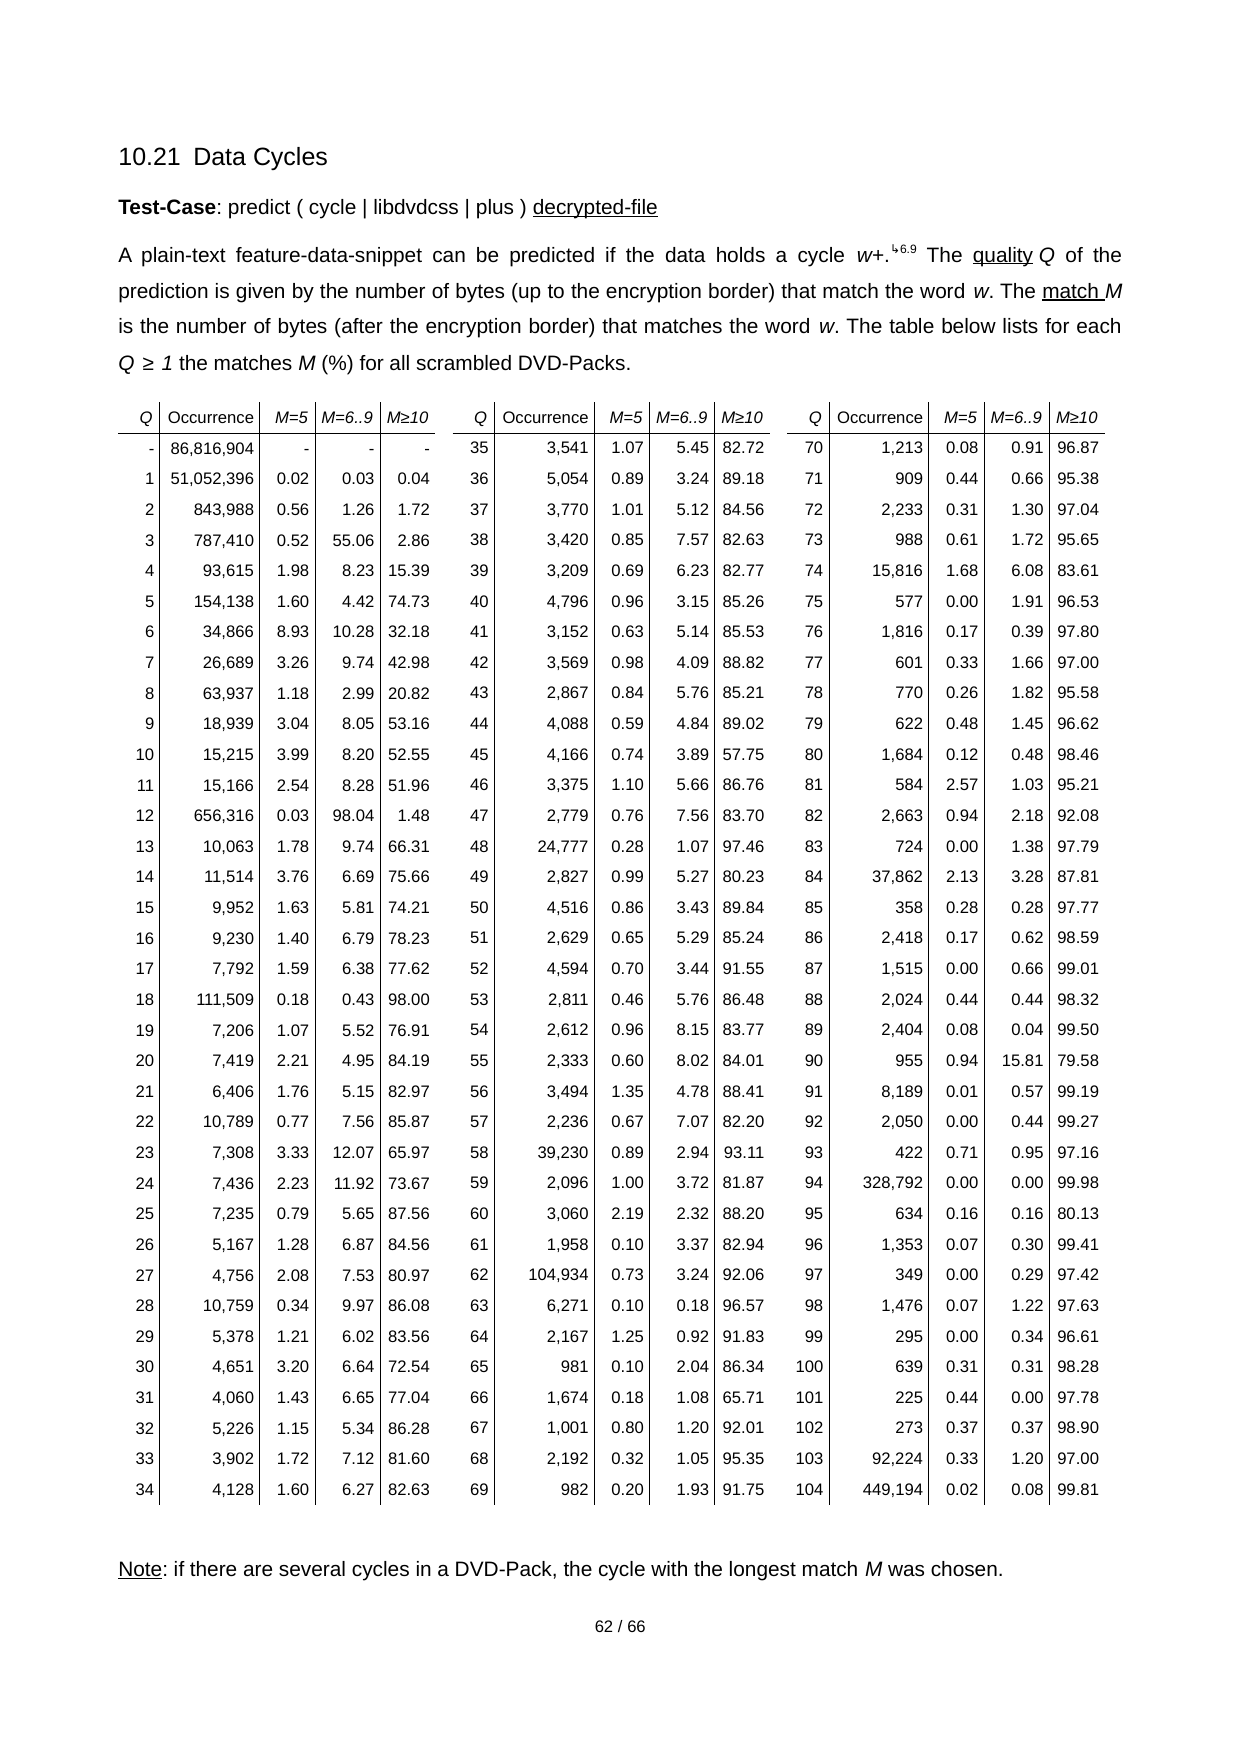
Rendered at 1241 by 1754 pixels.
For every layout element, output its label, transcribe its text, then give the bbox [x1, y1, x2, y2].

table_cell 0.69 [595, 555, 649, 586]
table_cell 584 [830, 770, 928, 800]
table_cell 1.05 [650, 1443, 714, 1474]
table_header M=5 [260, 402, 315, 433]
table_cell 0.92 [650, 1321, 714, 1351]
table_cell 2.99 [316, 678, 380, 708]
table_cell 422 [830, 1137, 928, 1168]
table_cell 92.08 [1050, 800, 1104, 831]
table_cell 639 [830, 1351, 928, 1382]
table_cell 0.61 [929, 525, 984, 555]
table_cell 92.06 [715, 1260, 770, 1290]
table_cell 69 [453, 1474, 494, 1504]
table_cell 74.21 [381, 892, 435, 923]
table_cell 95 [787, 1198, 829, 1229]
table_cell 102 [787, 1413, 829, 1443]
table_cell 81 [787, 770, 829, 800]
table_cell 3.15 [650, 586, 714, 616]
table_cell 25 [118, 1198, 159, 1229]
table_cell 52 [453, 953, 494, 984]
table_cell 76 [787, 616, 829, 647]
table_cell 65.71 [715, 1382, 770, 1413]
table_cell 2,333 [495, 1045, 594, 1076]
table_cell 2,629 [495, 923, 594, 953]
table_cell 2,418 [830, 923, 928, 953]
table_cell 295 [830, 1321, 928, 1351]
table_cell 7,308 [160, 1137, 259, 1168]
table_cell 0.60 [595, 1045, 649, 1076]
table_cell 0.79 [260, 1198, 315, 1229]
table_cell 85.24 [715, 923, 770, 953]
table_cell 74.73 [381, 586, 435, 616]
table_cell 77.62 [381, 953, 435, 984]
table_cell 0.33 [929, 647, 984, 678]
table_cell 2.57 [929, 770, 984, 800]
table_cell 6 [118, 616, 159, 647]
table_cell 4.42 [316, 586, 380, 616]
table_cell 0.59 [595, 708, 649, 739]
table_cell 843,988 [160, 494, 259, 524]
table_cell 26,689 [160, 647, 259, 678]
table_cell 65 [453, 1351, 494, 1382]
table_cell 95.65 [1050, 525, 1104, 555]
table_cell 83 [787, 831, 829, 861]
table_cell 104,934 [495, 1260, 594, 1290]
table_cell 86.76 [715, 770, 770, 800]
table_cell 0.57 [985, 1076, 1049, 1106]
table_cell 99.81 [1050, 1474, 1104, 1504]
table_cell 91.55 [715, 953, 770, 984]
table_cell 8.05 [316, 708, 380, 739]
table_cell 1.35 [595, 1076, 649, 1106]
table_cell 2,236 [495, 1106, 594, 1137]
table_cell 47 [453, 800, 494, 831]
table_cell 98.32 [1050, 984, 1104, 1014]
table_cell 57.75 [715, 739, 770, 769]
table_cell 1.91 [985, 586, 1049, 616]
table_cell 5.81 [316, 892, 380, 923]
table_header M≥10 [381, 402, 435, 433]
table_cell 0.48 [985, 739, 1049, 769]
table_cell 82.94 [715, 1229, 770, 1259]
table_cell 86.48 [715, 984, 770, 1014]
table_cell 6.27 [316, 1474, 380, 1504]
table_cell 0.44 [929, 463, 984, 494]
table_cell 42 [453, 647, 494, 678]
table_cell 84.56 [381, 1229, 435, 1259]
table_cell 5.45 [650, 434, 714, 463]
table_header M=5 [929, 402, 984, 433]
table_cell 4,166 [495, 739, 594, 769]
table_cell 0.34 [260, 1290, 315, 1321]
table_cell 5 [118, 586, 159, 616]
table_cell 2.21 [260, 1045, 315, 1076]
table_cell 39,230 [495, 1137, 594, 1168]
table_cell 88 [787, 984, 829, 1014]
table_cell 2.19 [595, 1198, 649, 1229]
table_cell 91 [787, 1076, 829, 1106]
table_cell 0.95 [985, 1137, 1049, 1168]
table_cell 6.87 [316, 1229, 380, 1259]
table_cell 0.28 [929, 892, 984, 923]
table_cell 86.28 [381, 1413, 435, 1443]
table_cell 96.53 [1050, 586, 1104, 616]
table_cell 8 [118, 678, 159, 708]
table_cell 58 [453, 1137, 494, 1168]
table_cell 3.26 [260, 647, 315, 678]
table_cell 0.02 [929, 1474, 984, 1504]
table_cell 4.78 [650, 1076, 714, 1106]
table_cell 83.61 [1050, 555, 1104, 586]
table_cell 0.30 [985, 1229, 1049, 1259]
table_cell 97.04 [1050, 494, 1104, 524]
table_cell 2,024 [830, 984, 928, 1014]
table_cell 982 [495, 1474, 594, 1504]
table_cell 2,096 [495, 1168, 594, 1198]
table_cell 54 [453, 1015, 494, 1045]
table_cell 0.00 [929, 953, 984, 984]
table_cell 77.04 [381, 1382, 435, 1413]
table_cell 34 [118, 1474, 159, 1504]
table_cell 1.08 [650, 1382, 714, 1413]
table_cell 15,816 [830, 555, 928, 586]
table_cell 0.76 [595, 800, 649, 831]
table_cell 96.57 [715, 1290, 770, 1321]
table_cell 85.26 [715, 586, 770, 616]
table_cell 15,166 [160, 770, 259, 800]
table_cell 87.81 [1050, 861, 1104, 892]
table_cell 787,410 [160, 525, 259, 555]
table_cell 83.56 [381, 1321, 435, 1351]
table_cell 0.16 [985, 1198, 1049, 1229]
text [118, 402, 1122, 1533]
table_cell 0.08 [929, 1015, 984, 1045]
table_cell 0.91 [985, 434, 1049, 463]
table_cell 449,194 [830, 1474, 928, 1504]
table_cell 1.78 [260, 831, 315, 861]
table_cell 63,937 [160, 678, 259, 708]
table_cell 0.99 [595, 861, 649, 892]
table_cell 6.79 [316, 923, 380, 953]
table_cell 3.99 [260, 739, 315, 769]
table_cell 45 [453, 739, 494, 769]
table_cell 1.72 [381, 494, 435, 524]
table_cell 2,050 [830, 1106, 928, 1137]
table_cell 40 [453, 586, 494, 616]
table_cell 38 [453, 525, 494, 555]
table_cell 72 [787, 494, 829, 524]
table_cell 71 [787, 463, 829, 494]
table_cell 0.63 [595, 616, 649, 647]
table_cell 1.43 [260, 1382, 315, 1413]
table_cell 20.82 [381, 678, 435, 708]
table_cell 0.94 [929, 800, 984, 831]
table_cell 5.29 [650, 923, 714, 953]
table_cell 1.07 [260, 1015, 315, 1045]
table_cell 17 [118, 953, 159, 984]
table_cell 76.91 [381, 1015, 435, 1045]
table_cell 3,209 [495, 555, 594, 586]
table_cell 2 [118, 494, 159, 524]
table_cell 0.65 [595, 923, 649, 953]
table_cell 75.66 [381, 861, 435, 892]
table_cell 56 [453, 1076, 494, 1106]
table_cell 0.10 [595, 1351, 649, 1382]
table_cell 63 [453, 1290, 494, 1321]
table_cell 328,792 [830, 1168, 928, 1198]
table_cell 1,213 [830, 434, 928, 463]
table_cell 0.44 [929, 984, 984, 1014]
table_cell 21 [118, 1076, 159, 1106]
table_cell 33 [118, 1443, 159, 1474]
table_cell 84.19 [381, 1045, 435, 1076]
table_cell 111,509 [160, 984, 259, 1014]
table_cell 6.23 [650, 555, 714, 586]
table_cell 0.10 [595, 1229, 649, 1259]
table_cell 10,789 [160, 1106, 259, 1137]
table_cell 96.87 [1050, 434, 1104, 463]
table_cell 51 [453, 923, 494, 953]
table_cell 0.17 [929, 616, 984, 647]
table_cell 7.56 [316, 1106, 380, 1137]
table_cell 8.15 [650, 1015, 714, 1045]
table_cell 5,054 [495, 463, 594, 494]
table_cell 1 [118, 463, 159, 494]
table_cell 0.96 [595, 586, 649, 616]
table_cell 0.37 [985, 1413, 1049, 1443]
table_cell 1.93 [650, 1474, 714, 1504]
table_cell 0.43 [316, 984, 380, 1014]
table_cell 0.01 [929, 1076, 984, 1106]
table_cell 43 [453, 678, 494, 708]
table_cell 74 [787, 555, 829, 586]
table_cell 2,867 [495, 678, 594, 708]
table_cell 53.16 [381, 708, 435, 739]
table_cell 23 [118, 1137, 159, 1168]
table_cell 0.28 [985, 892, 1049, 923]
table_cell 98.04 [316, 800, 380, 831]
table_cell 97.00 [1050, 647, 1104, 678]
table_cell 5.66 [650, 770, 714, 800]
table_cell 634 [830, 1198, 928, 1229]
table_cell 2,663 [830, 800, 928, 831]
table_header M≥10 [1050, 402, 1104, 433]
table_cell 89 [787, 1015, 829, 1045]
table_cell 0.12 [929, 739, 984, 769]
table_cell 1,476 [830, 1290, 928, 1321]
table_cell 51.96 [381, 770, 435, 800]
text A plain-text feature-data-snippet can be predicted if the data holds a cycle w+.↳6.9 The quality Q of the prediction is given by the number of bytes (up to the encryption border) that match the word w. The match M is the number of bytes (after the encryption border) that matches the word w. The table below lists for each Q ≥ 1 the matches M (%) for all scrambled DVD-Packs. [118, 242, 1122, 374]
table_cell 98.28 [1050, 1351, 1104, 1382]
table_cell 5.76 [650, 678, 714, 708]
table_cell 80.13 [1050, 1198, 1104, 1229]
table_cell 5,226 [160, 1413, 259, 1443]
table_cell 83.70 [715, 800, 770, 831]
table_cell 1.07 [650, 831, 714, 861]
table_cell 91.75 [715, 1474, 770, 1504]
table_cell 0.00 [985, 1382, 1049, 1413]
table_cell 0.34 [985, 1321, 1049, 1351]
table_cell 5.15 [316, 1076, 380, 1106]
table_cell 0.00 [929, 1168, 984, 1198]
table_cell 7,436 [160, 1168, 259, 1198]
table_cell 97.46 [715, 831, 770, 861]
table_cell 3.33 [260, 1137, 315, 1168]
table_cell 99.41 [1050, 1229, 1104, 1259]
table_cell 1,353 [830, 1229, 928, 1259]
table_cell 95.58 [1050, 678, 1104, 708]
table_cell 59 [453, 1168, 494, 1198]
table_header M≥10 [715, 402, 770, 433]
table_cell 80.23 [715, 861, 770, 892]
table_cell 100 [787, 1351, 829, 1382]
table_cell 4,516 [495, 892, 594, 923]
table_cell 1.40 [260, 923, 315, 953]
table_cell 10 [118, 739, 159, 769]
table_cell 3,569 [495, 647, 594, 678]
table_cell 12 [118, 800, 159, 831]
table_cell 32.18 [381, 616, 435, 647]
table_cell 92.01 [715, 1413, 770, 1443]
table_cell 68 [453, 1443, 494, 1474]
table_cell 5,378 [160, 1321, 259, 1351]
table_cell 1.72 [260, 1443, 315, 1474]
table_cell 81.87 [715, 1168, 770, 1198]
table_cell 1.22 [985, 1290, 1049, 1321]
table_cell 988 [830, 525, 928, 555]
table_cell 89.18 [715, 463, 770, 494]
table_cell 99.27 [1050, 1106, 1104, 1137]
table_cell - [260, 434, 315, 463]
table_cell 27 [118, 1260, 159, 1290]
table_cell 2.86 [381, 525, 435, 555]
table_cell 13 [118, 831, 159, 861]
table_cell 99 [787, 1321, 829, 1351]
table_cell 85.87 [381, 1106, 435, 1137]
table_cell 3.43 [650, 892, 714, 923]
table_cell 9,230 [160, 923, 259, 953]
table_cell 15.81 [985, 1045, 1049, 1076]
table_cell 1.82 [985, 678, 1049, 708]
table_cell 0.00 [929, 831, 984, 861]
table_cell 1.66 [985, 647, 1049, 678]
table_cell 0.77 [260, 1106, 315, 1137]
table_cell 18 [118, 984, 159, 1014]
table_cell 5.14 [650, 616, 714, 647]
table_cell 7,419 [160, 1045, 259, 1076]
table_cell 32 [118, 1413, 159, 1443]
text Test-Case: predict ( cycle | libdvdcss | plus ) decrypted-file [118, 195, 1122, 219]
table_cell 1.00 [595, 1168, 649, 1198]
table_cell 7.57 [650, 525, 714, 555]
table_cell 77 [787, 647, 829, 678]
table_cell 1.76 [260, 1076, 315, 1106]
table_cell 19 [118, 1015, 159, 1045]
table_cell 8.23 [316, 555, 380, 586]
table_cell 0.00 [929, 1260, 984, 1290]
table_cell 104 [787, 1474, 829, 1504]
table_cell 0.20 [595, 1474, 649, 1504]
table_cell 8.93 [260, 616, 315, 647]
table_cell 75 [787, 586, 829, 616]
table_cell 7,235 [160, 1198, 259, 1229]
table_cell 97.80 [1050, 616, 1104, 647]
table_cell 98.46 [1050, 739, 1104, 769]
table_cell 73 [787, 525, 829, 555]
table_cell 55 [453, 1045, 494, 1076]
table_header Q [787, 402, 829, 433]
table_cell 0.44 [985, 984, 1049, 1014]
table_cell 0.07 [929, 1229, 984, 1259]
table_cell 0.00 [929, 1106, 984, 1137]
table_cell 16 [118, 923, 159, 953]
table_cell 5.27 [650, 861, 714, 892]
table_cell 99.50 [1050, 1015, 1104, 1045]
table_cell 622 [830, 708, 928, 739]
table_cell 86.34 [715, 1351, 770, 1382]
table_cell 1,515 [830, 953, 928, 984]
table_cell 78 [787, 678, 829, 708]
table_cell 79 [787, 708, 829, 739]
table_cell 2.18 [985, 800, 1049, 831]
table_cell - [118, 434, 159, 463]
table_cell 0.80 [595, 1413, 649, 1443]
table_header Q [118, 402, 159, 433]
table_cell 49 [453, 861, 494, 892]
table_cell 1.15 [260, 1413, 315, 1443]
table_cell 1.18 [260, 678, 315, 708]
table_cell 9.97 [316, 1290, 380, 1321]
table_cell 80.97 [381, 1260, 435, 1290]
table_cell 4,594 [495, 953, 594, 984]
table_cell 0.18 [650, 1290, 714, 1321]
table_cell 0.28 [595, 831, 649, 861]
table_cell - [316, 434, 380, 463]
table_cell 5.34 [316, 1413, 380, 1443]
table_cell 24,777 [495, 831, 594, 861]
table_header M=6..9 [650, 402, 714, 433]
table_cell 2.13 [929, 861, 984, 892]
table_cell 3,152 [495, 616, 594, 647]
table_cell 0.89 [595, 1137, 649, 1168]
table_cell 2,233 [830, 494, 928, 524]
table_cell 0.17 [929, 923, 984, 953]
table_cell 0.73 [595, 1260, 649, 1290]
table_cell 88.41 [715, 1076, 770, 1106]
table_cell 0.84 [595, 678, 649, 708]
table_cell 0.44 [929, 1382, 984, 1413]
table_cell 98.59 [1050, 923, 1104, 953]
table_cell 349 [830, 1260, 928, 1290]
table_cell 2,827 [495, 861, 594, 892]
table_cell 0.18 [260, 984, 315, 1014]
table_cell 2,779 [495, 800, 594, 831]
table_cell 0.03 [260, 800, 315, 831]
table_cell 0.98 [595, 647, 649, 678]
table_cell 0.00 [985, 1168, 1049, 1198]
table_cell 0.96 [595, 1015, 649, 1045]
table_cell 7.56 [650, 800, 714, 831]
table_cell 0.00 [929, 586, 984, 616]
table_cell 92,224 [830, 1443, 928, 1474]
table_cell 3.72 [650, 1168, 714, 1198]
table_cell 1,674 [495, 1382, 594, 1413]
table_cell 1.48 [381, 800, 435, 831]
table_cell 66 [453, 1382, 494, 1413]
table_cell 2.04 [650, 1351, 714, 1382]
table_cell 0.66 [985, 463, 1049, 494]
table_cell 0.07 [929, 1290, 984, 1321]
table_cell 7 [118, 647, 159, 678]
table_cell 11.92 [316, 1168, 380, 1198]
table_cell 2,811 [495, 984, 594, 1014]
table_cell 6.64 [316, 1351, 380, 1382]
table_cell 0.08 [929, 434, 984, 463]
table_cell 80 [787, 739, 829, 769]
table_cell 0.66 [985, 953, 1049, 984]
table_cell 1.60 [260, 1474, 315, 1504]
table_cell 83.77 [715, 1015, 770, 1045]
table_cell 98.00 [381, 984, 435, 1014]
table_cell - [381, 434, 435, 463]
table_cell 84 [787, 861, 829, 892]
table_cell 3.44 [650, 953, 714, 984]
table_cell 53 [453, 984, 494, 1014]
table_cell 0.03 [316, 463, 380, 494]
table_cell 9,952 [160, 892, 259, 923]
table_cell 3,541 [495, 434, 594, 463]
table_cell 0.16 [929, 1198, 984, 1229]
table_cell 97.63 [1050, 1290, 1104, 1321]
table_cell 6,406 [160, 1076, 259, 1106]
table_cell 1.21 [260, 1321, 315, 1351]
table_cell 0.67 [595, 1106, 649, 1137]
table_cell 1.63 [260, 892, 315, 923]
table_cell 3.89 [650, 739, 714, 769]
table_cell 8.20 [316, 739, 380, 769]
table_cell 656,316 [160, 800, 259, 831]
table_cell 4.09 [650, 647, 714, 678]
table_cell 1.01 [595, 494, 649, 524]
table_cell 1.20 [985, 1443, 1049, 1474]
table_cell 64 [453, 1321, 494, 1351]
table_cell 0.74 [595, 739, 649, 769]
table_cell 72.54 [381, 1351, 435, 1382]
table_header Occurrence [830, 402, 928, 433]
table_cell 0.29 [985, 1260, 1049, 1290]
table_cell 82.63 [381, 1474, 435, 1504]
table_cell 97.00 [1050, 1443, 1104, 1474]
table_cell 0.56 [260, 494, 315, 524]
table_cell 2.32 [650, 1198, 714, 1229]
table_cell 273 [830, 1413, 928, 1443]
table_cell 225 [830, 1382, 928, 1413]
table_cell 1,816 [830, 616, 928, 647]
table_cell 89.02 [715, 708, 770, 739]
table_cell 85 [787, 892, 829, 923]
table_cell 94 [787, 1168, 829, 1198]
table_cell 3,375 [495, 770, 594, 800]
table_cell 3,902 [160, 1443, 259, 1474]
table_cell 52.55 [381, 739, 435, 769]
table_cell 2.23 [260, 1168, 315, 1198]
table_cell 3,770 [495, 494, 594, 524]
table_cell 0.31 [929, 494, 984, 524]
table_cell 0.89 [595, 463, 649, 494]
table_cell 6,271 [495, 1290, 594, 1321]
table_cell 57 [453, 1106, 494, 1137]
table_cell 0.00 [929, 1321, 984, 1351]
table_cell 5.76 [650, 984, 714, 1014]
table_cell 0.44 [985, 1106, 1049, 1137]
table_cell 8.28 [316, 770, 380, 800]
table_cell 88.82 [715, 647, 770, 678]
table_cell 7,792 [160, 953, 259, 984]
table_cell 95.35 [715, 1443, 770, 1474]
table_cell 35 [453, 434, 494, 463]
table_cell 4.84 [650, 708, 714, 739]
table_cell 3.20 [260, 1351, 315, 1382]
table_cell 0.31 [985, 1351, 1049, 1382]
table_cell 2,404 [830, 1015, 928, 1045]
table_cell 99.19 [1050, 1076, 1104, 1106]
table_cell 78.23 [381, 923, 435, 953]
table_cell 4,128 [160, 1474, 259, 1504]
table_cell 93 [787, 1137, 829, 1168]
table_cell 2,612 [495, 1015, 594, 1045]
table_cell 0.52 [260, 525, 315, 555]
table_cell 1.03 [985, 770, 1049, 800]
table_cell 0.10 [595, 1290, 649, 1321]
table_cell 97.78 [1050, 1382, 1104, 1413]
table_cell 97.77 [1050, 892, 1104, 923]
table_cell 91.83 [715, 1321, 770, 1351]
table_cell 81.60 [381, 1443, 435, 1474]
table_cell 93.11 [715, 1137, 770, 1168]
table_cell 1.98 [260, 555, 315, 586]
text Note: if there are several cycles in a DVD-Pack, the cycle with the longest match M was chosen. [118, 1533, 1122, 1581]
table_cell 3.37 [650, 1229, 714, 1259]
table_cell 96.61 [1050, 1321, 1104, 1351]
table_cell 11 [118, 770, 159, 800]
table_cell 358 [830, 892, 928, 923]
table_cell 0.71 [929, 1137, 984, 1168]
table_cell 15 [118, 892, 159, 923]
table_cell 20 [118, 1045, 159, 1076]
table_cell 73.67 [381, 1168, 435, 1198]
table_cell 87 [787, 953, 829, 984]
table_cell 0.04 [985, 1015, 1049, 1045]
table_cell 1.72 [985, 525, 1049, 555]
table_cell 6.65 [316, 1382, 380, 1413]
table_cell 1,684 [830, 739, 928, 769]
table_cell 34,866 [160, 616, 259, 647]
table_cell 82.97 [381, 1076, 435, 1106]
table_cell 101 [787, 1382, 829, 1413]
table_cell 1.45 [985, 708, 1049, 739]
table_cell 70 [787, 434, 829, 463]
table_cell 1,958 [495, 1229, 594, 1259]
table_cell 7,206 [160, 1015, 259, 1045]
table_cell 601 [830, 647, 928, 678]
table_cell 1.25 [595, 1321, 649, 1351]
table_cell 909 [830, 463, 928, 494]
table_cell 30 [118, 1351, 159, 1382]
table_cell 99.98 [1050, 1168, 1104, 1198]
table_cell 4 [118, 555, 159, 586]
table_cell 1.28 [260, 1229, 315, 1259]
table_cell 44 [453, 708, 494, 739]
table_cell 724 [830, 831, 928, 861]
table_cell 6.02 [316, 1321, 380, 1351]
table_cell 1.60 [260, 586, 315, 616]
table_cell 1.68 [929, 555, 984, 586]
table_header Q [453, 402, 494, 433]
table_cell 85.21 [715, 678, 770, 708]
table_cell 7.07 [650, 1106, 714, 1137]
table_cell 0.32 [595, 1443, 649, 1474]
table_cell 39 [453, 555, 494, 586]
table_cell 2,192 [495, 1443, 594, 1474]
table_cell 62 [453, 1260, 494, 1290]
table_header Occurrence [495, 402, 594, 433]
table_cell 577 [830, 586, 928, 616]
table_cell 90 [787, 1045, 829, 1076]
table_cell 92 [787, 1106, 829, 1137]
table_cell 88.20 [715, 1198, 770, 1229]
table_cell 51,052,396 [160, 463, 259, 494]
table_cell 82.72 [715, 434, 770, 463]
table_cell 3.24 [650, 1260, 714, 1290]
table_cell 86,816,904 [160, 434, 259, 463]
table_cell 14 [118, 861, 159, 892]
table_cell 3 [118, 525, 159, 555]
table_cell 5.52 [316, 1015, 380, 1045]
table_cell 85.53 [715, 616, 770, 647]
table_cell 79.58 [1050, 1045, 1104, 1076]
table_cell 9.74 [316, 831, 380, 861]
table_cell 0.08 [985, 1474, 1049, 1504]
table_cell 28 [118, 1290, 159, 1321]
table_cell 154,138 [160, 586, 259, 616]
table_cell 8,189 [830, 1076, 928, 1106]
table_cell 95.21 [1050, 770, 1104, 800]
table_cell 1.59 [260, 953, 315, 984]
table_cell 50 [453, 892, 494, 923]
table_cell 1.30 [985, 494, 1049, 524]
table_cell 98.90 [1050, 1413, 1104, 1443]
table_cell 0.62 [985, 923, 1049, 953]
table_cell 93,615 [160, 555, 259, 586]
table_cell 97.16 [1050, 1137, 1104, 1168]
table_cell 37,862 [830, 861, 928, 892]
table_cell 4,060 [160, 1382, 259, 1413]
table_cell 36 [453, 463, 494, 494]
table_cell 2.54 [260, 770, 315, 800]
table_cell 5.12 [650, 494, 714, 524]
table_cell 2,167 [495, 1321, 594, 1351]
table_cell 4.95 [316, 1045, 380, 1076]
table_cell 7.12 [316, 1443, 380, 1474]
table_cell 22 [118, 1106, 159, 1137]
table_header M=5 [595, 402, 649, 433]
table_cell 4,756 [160, 1260, 259, 1290]
table_cell 86 [787, 923, 829, 953]
table_cell 60 [453, 1198, 494, 1229]
table_cell 48 [453, 831, 494, 861]
table_cell 1.26 [316, 494, 380, 524]
table_header M=6..9 [316, 402, 380, 433]
table_cell 0.31 [929, 1351, 984, 1382]
table_cell 18,939 [160, 708, 259, 739]
table_cell 65.97 [381, 1137, 435, 1168]
table_cell 97.79 [1050, 831, 1104, 861]
table_cell 3.04 [260, 708, 315, 739]
table_cell 0.37 [929, 1413, 984, 1443]
table_cell 24 [118, 1168, 159, 1198]
table_cell 103 [787, 1443, 829, 1474]
table_cell 98 [787, 1290, 829, 1321]
table_cell 10.28 [316, 616, 380, 647]
table_cell 96.62 [1050, 708, 1104, 739]
table_cell 82 [787, 800, 829, 831]
table_cell 6.38 [316, 953, 380, 984]
table_cell 82.77 [715, 555, 770, 586]
table_cell 3.24 [650, 463, 714, 494]
table_cell 99.01 [1050, 953, 1104, 984]
table_cell 15,215 [160, 739, 259, 769]
table_cell 82.63 [715, 525, 770, 555]
table_cell 66.31 [381, 831, 435, 861]
table_cell 0.33 [929, 1443, 984, 1474]
table_cell 10,063 [160, 831, 259, 861]
table_cell 3.28 [985, 861, 1049, 892]
table_cell 0.39 [985, 616, 1049, 647]
table_cell 4,796 [495, 586, 594, 616]
table_cell 10,759 [160, 1290, 259, 1321]
table_cell 3.76 [260, 861, 315, 892]
table_cell 955 [830, 1045, 928, 1076]
table_cell 5.65 [316, 1198, 380, 1229]
table_cell 3,494 [495, 1076, 594, 1106]
table_cell 82.20 [715, 1106, 770, 1137]
table_cell 0.48 [929, 708, 984, 739]
table_cell 61 [453, 1229, 494, 1259]
table_cell 2.08 [260, 1260, 315, 1290]
table_cell 46 [453, 770, 494, 800]
table_cell 29 [118, 1321, 159, 1351]
table_cell 6.08 [985, 555, 1049, 586]
table_cell 95.38 [1050, 463, 1104, 494]
table_cell 0.70 [595, 953, 649, 984]
table_cell 84.01 [715, 1045, 770, 1076]
table_cell 6.69 [316, 861, 380, 892]
table_cell 8.02 [650, 1045, 714, 1076]
table_cell 2.94 [650, 1137, 714, 1168]
table_cell 89.84 [715, 892, 770, 923]
table_cell 15.39 [381, 555, 435, 586]
table_cell 0.04 [381, 463, 435, 494]
table_cell 0.46 [595, 984, 649, 1014]
table_cell 0.26 [929, 678, 984, 708]
subtitle Data Cycles [118, 142, 1122, 171]
table_cell 9 [118, 708, 159, 739]
table_cell 1,001 [495, 1413, 594, 1443]
table_cell 0.18 [595, 1382, 649, 1413]
table_cell 7.53 [316, 1260, 380, 1290]
table_cell 1.07 [595, 434, 649, 463]
table_cell 42.98 [381, 647, 435, 678]
table_cell 4,088 [495, 708, 594, 739]
table_cell 0.02 [260, 463, 315, 494]
table_cell 11,514 [160, 861, 259, 892]
table_header M=6..9 [985, 402, 1049, 433]
table_cell 0.86 [595, 892, 649, 923]
table_cell 1.10 [595, 770, 649, 800]
table_cell 86.08 [381, 1290, 435, 1321]
text [118, 398, 1122, 402]
table_cell 981 [495, 1351, 594, 1382]
table_cell 9.74 [316, 647, 380, 678]
table_cell 96 [787, 1229, 829, 1259]
table_cell 97 [787, 1260, 829, 1290]
table_cell 3,420 [495, 525, 594, 555]
table_cell 12.07 [316, 1137, 380, 1168]
table_cell 3,060 [495, 1198, 594, 1229]
table_cell 1.38 [985, 831, 1049, 861]
table_header Occurrence [160, 402, 259, 433]
table_cell 41 [453, 616, 494, 647]
table_cell 55.06 [316, 525, 380, 555]
table_cell 84.56 [715, 494, 770, 524]
table_cell 26 [118, 1229, 159, 1259]
table_cell 87.56 [381, 1198, 435, 1229]
table_cell 4,651 [160, 1351, 259, 1382]
table_cell 0.94 [929, 1045, 984, 1076]
table_cell 67 [453, 1413, 494, 1443]
table_cell 0.85 [595, 525, 649, 555]
table_cell 1.20 [650, 1413, 714, 1443]
table_cell 31 [118, 1382, 159, 1413]
table_cell 770 [830, 678, 928, 708]
table_cell 97.42 [1050, 1260, 1104, 1290]
table_cell 37 [453, 494, 494, 524]
table_cell 5,167 [160, 1229, 259, 1259]
